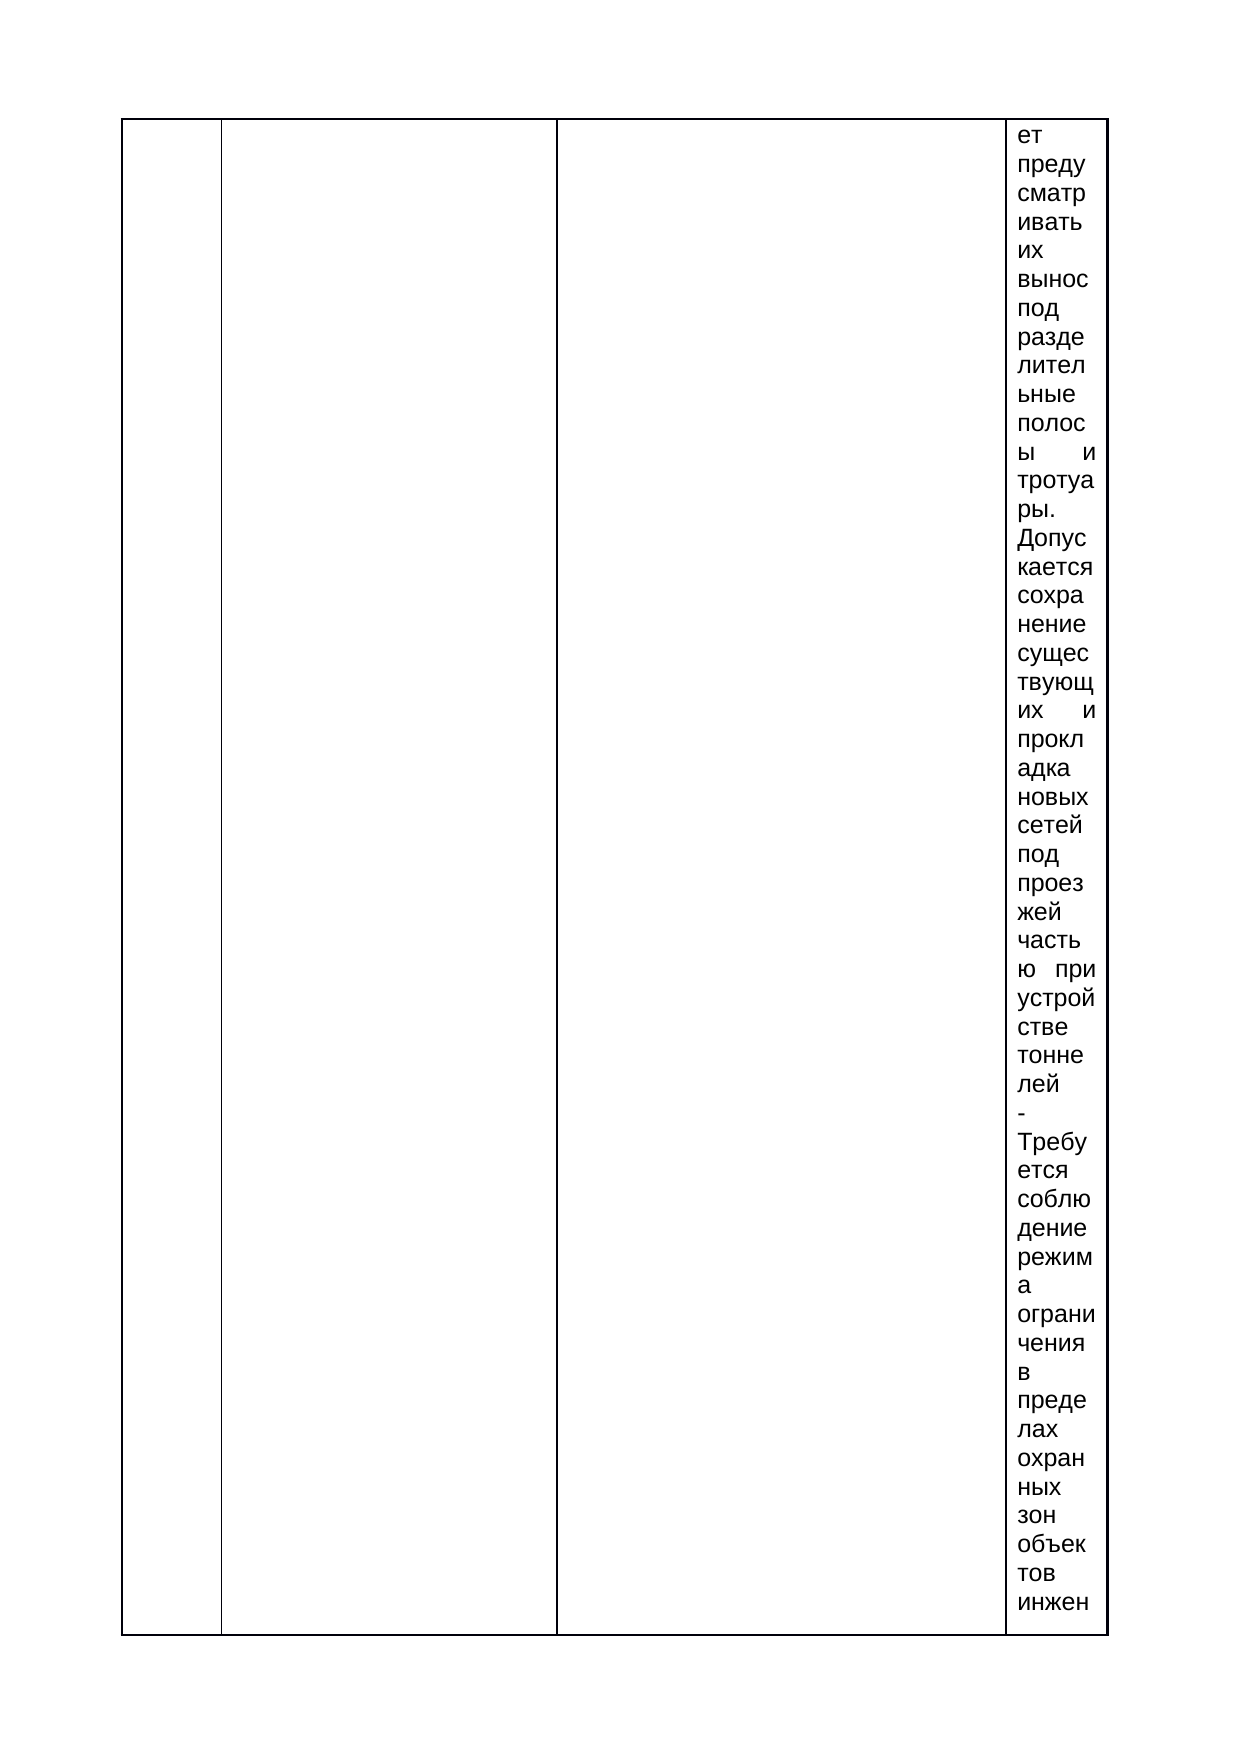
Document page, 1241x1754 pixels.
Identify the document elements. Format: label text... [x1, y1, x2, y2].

table_cell [222, 120, 556, 1634]
table_cell [123, 120, 221, 1634]
table_cell [558, 120, 1005, 1634]
table_cell ет предусматривать их вынос под разделительные полосы и тротуары. Допускается сохранение существующих и прокладка новых сетей под проезжей частью при устройстве тоннелей - Требуется соблюдение режима ограничения в пределах охранных зон объектов инжен [1007, 120, 1106, 1634]
